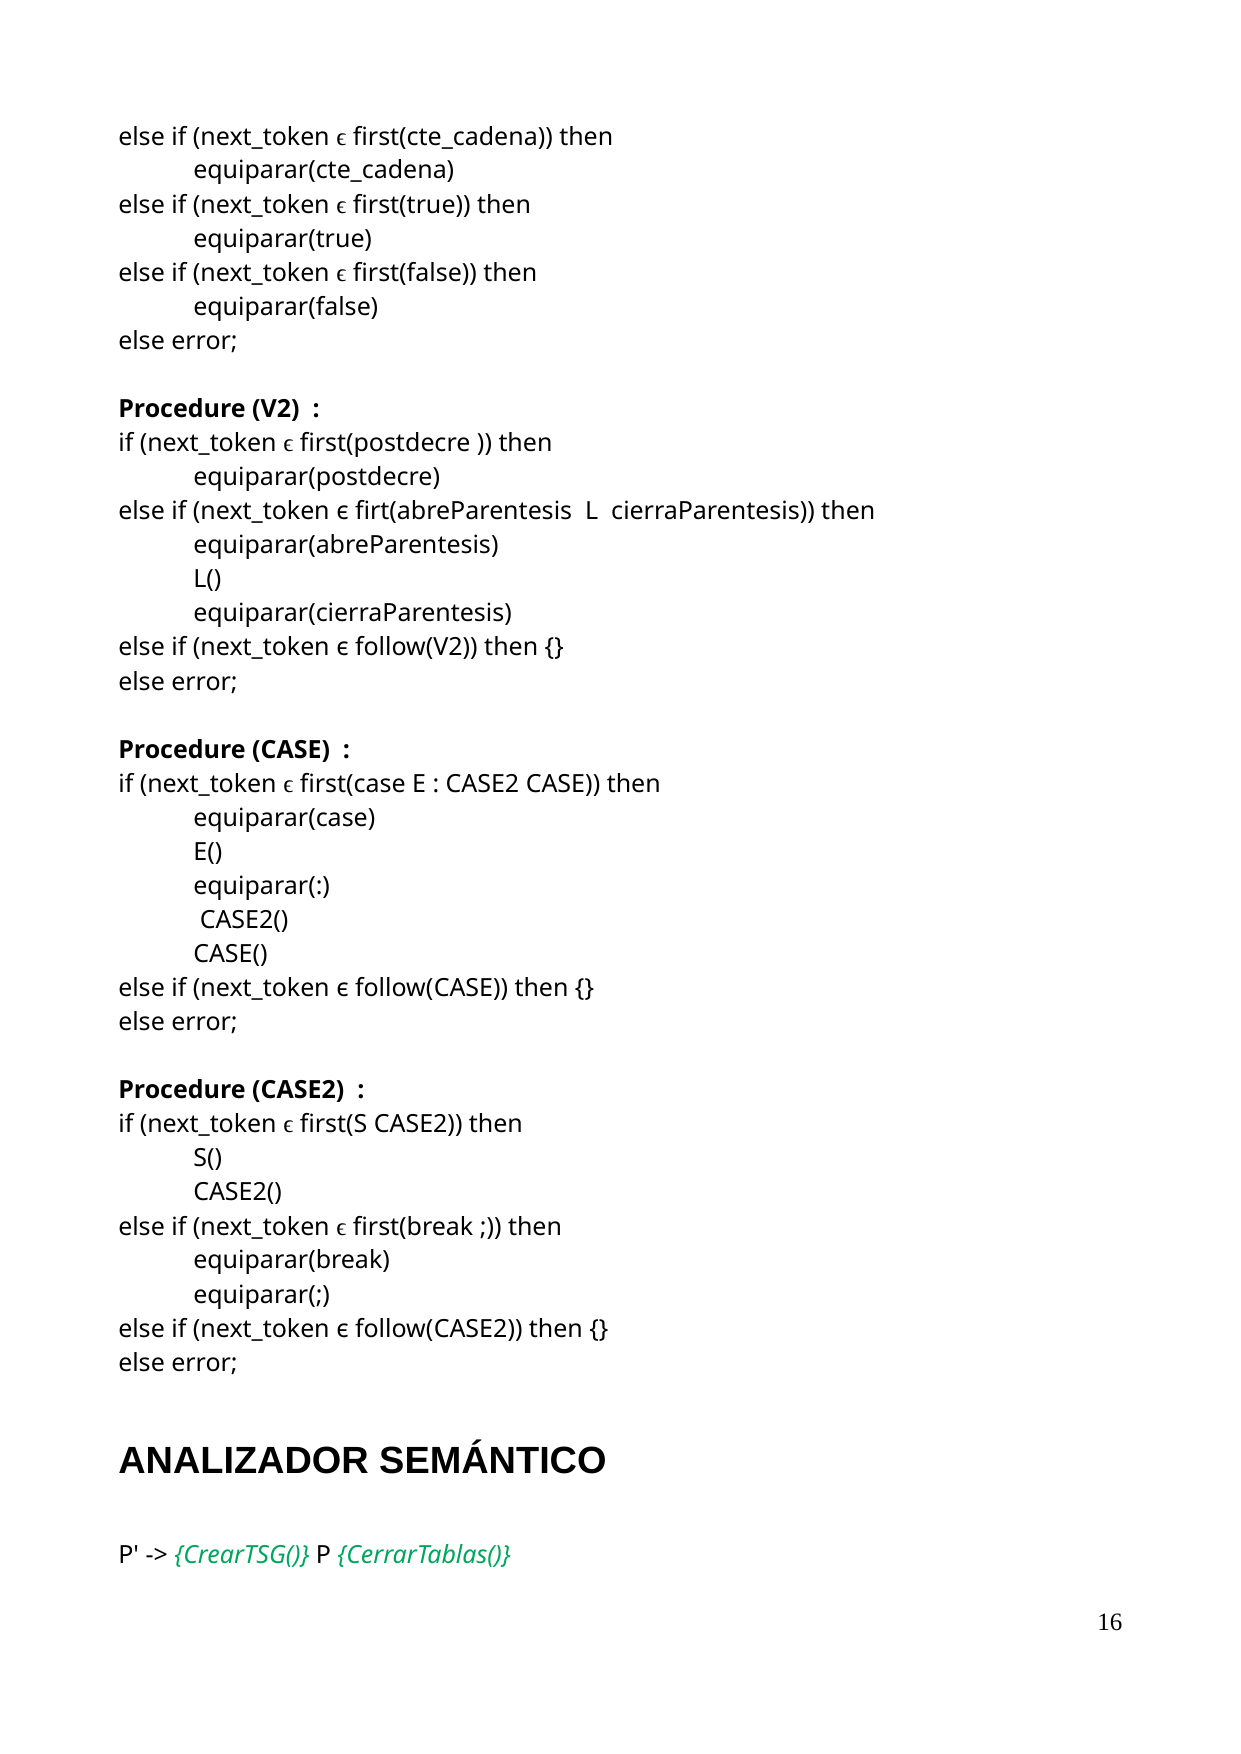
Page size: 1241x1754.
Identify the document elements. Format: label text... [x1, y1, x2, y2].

text equiparar(cte_cadena) [118, 152, 1122, 186]
text if (next_token ϵ first(case E : CASE2 CASE)) then [118, 765, 1122, 799]
text else if (next_token ϵ first(cte_cadena)) then [118, 118, 1122, 152]
text Procedure (V2) : [118, 391, 1122, 425]
text else if (next_token ϵ follow(V2)) then {} [118, 629, 1122, 663]
text equiparar(postdecre) [118, 459, 1122, 493]
text equiparar(:) [118, 867, 1122, 902]
text S() [118, 1140, 1122, 1174]
text if (next_token ϵ first(postdecre )) then [118, 425, 1122, 459]
text if (next_token ϵ first(S CASE2)) then [118, 1106, 1122, 1140]
text else error; [118, 663, 1122, 697]
text else error; [118, 322, 1122, 357]
text else if (next_token ϵ first(true)) then [118, 186, 1122, 220]
text equiparar(true) [118, 220, 1122, 254]
text else if (next_token ϵ first(break ;)) then [118, 1208, 1122, 1242]
text else if (next_token ϵ follow(CASE2)) then {} [118, 1310, 1122, 1344]
text else error; [118, 1344, 1122, 1378]
text else error; [118, 1004, 1122, 1038]
text Procedure (CASE) : [118, 731, 1122, 765]
text equiparar(cierraParentesis) [118, 595, 1122, 629]
text CASE() [118, 936, 1122, 970]
text equiparar(abreParentesis) [118, 527, 1122, 561]
text P' -> {CrearTSG()} P {CerrarTablas()} [118, 1536, 1122, 1570]
text else if (next_token ϵ firt(abreParentesis L cierraParentesis)) then [118, 493, 1122, 527]
text else if (next_token ϵ follow(CASE)) then {} [118, 970, 1122, 1004]
text equiparar(case) [118, 799, 1122, 833]
text L() [118, 561, 1122, 595]
text Procedure (CASE2) : [118, 1072, 1122, 1106]
text equiparar(false) [118, 288, 1122, 322]
text CASE2() [118, 902, 1122, 936]
text else if (next_token ϵ first(false)) then [118, 254, 1122, 288]
text equiparar(break) [118, 1242, 1122, 1276]
subtitle ANALIZADOR SEMÁNTICO [118, 1437, 1122, 1481]
text equiparar(;) [118, 1276, 1122, 1310]
text CASE2() [118, 1174, 1122, 1208]
text E() [118, 833, 1122, 867]
